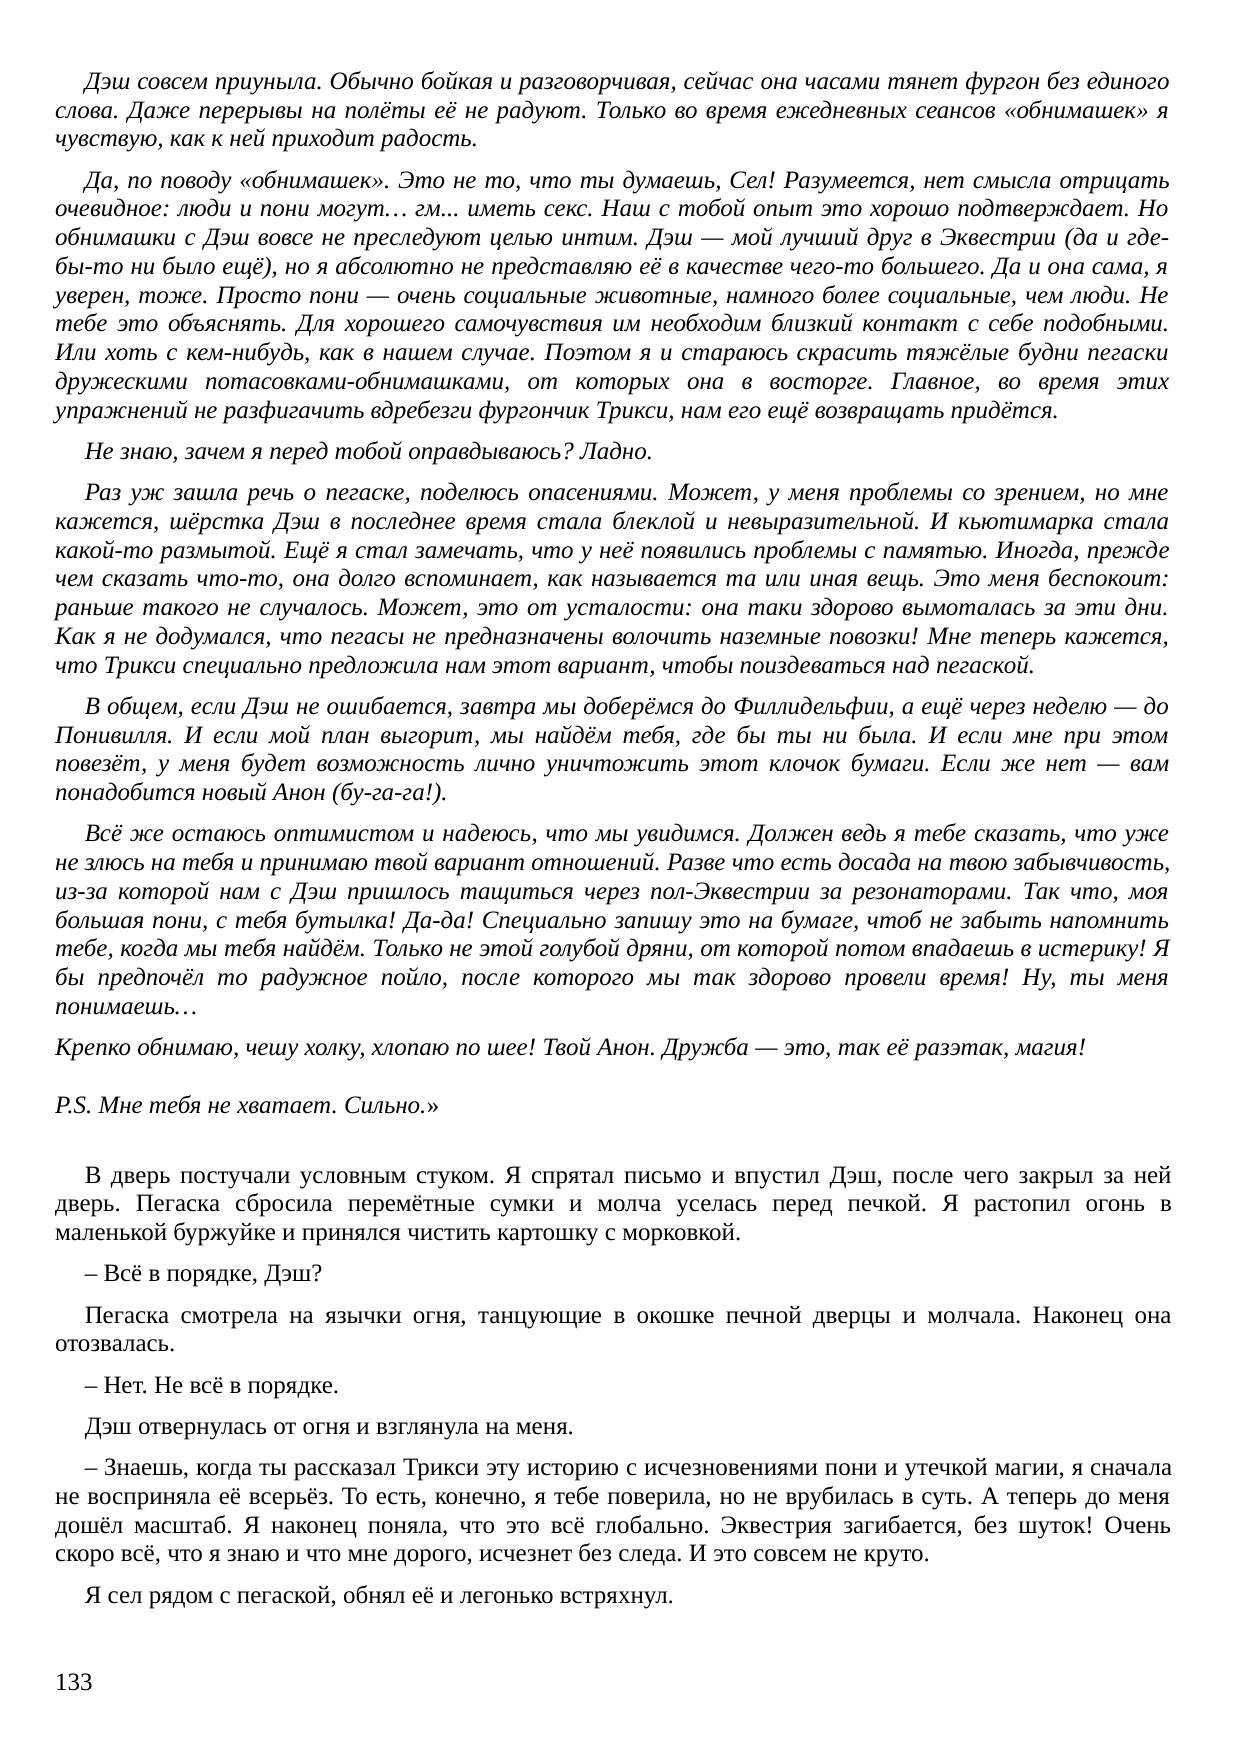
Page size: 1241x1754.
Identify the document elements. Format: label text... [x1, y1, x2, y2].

text Раз уж зашла речь о пегаске, поделюсь опасениями. Может, у меня проблемы со зрением, но мне кажется, шёрстка Дэш в последнее время стала блеклой и невыразительной. И кьютимарка стала какой-то размытой. Ещё я стал замечать, что у неё появились проблемы с памятью. Иногда, прежде чем сказать что-то, она долго вспоминает, как называется та или иная вещь. Это меня беспокоит: раньше такого не случалось. Может, это от усталости: она таки здорово вымоталась за эти дни. Как я не додумался, что пегасы не предназначены волочить наземные повозки! Мне теперь кажется, что Трикси специально предложила нам этот вариант, чтобы поиздеваться над пегаской. [55, 477, 1173, 678]
text В общем, если Дэш не ошибается, завтра мы доберёмся до Филлидельфии, а ещё через неделю — до Понивилля. И если мой план выгорит, мы найдём тебя, где бы ты ни была. И если мне при этом повезёт, у меня будет возможность лично уничтожить этот клочок бумаги. Если же нет — вам понадобится новый Анон (бу-га-га!). [55, 691, 1173, 806]
text Пегаска смотрела на язычки огня, танцующие в окошке печной дверцы и молчала. Наконец она отозвалась. [55, 1300, 1173, 1357]
text Не знаю, зачем я перед тобой оправдываюсь? Ладно. [55, 436, 1173, 465]
text Крепко обнимаю, чешу холку, хлопаю по шее! Твой Анон. Дружба — это, так её разэтак, магия! [55, 1032, 1173, 1061]
text Дэш отвернулась от огня и взглянула на меня. [55, 1411, 1173, 1440]
text – Нет. Не всё в порядке. [55, 1370, 1173, 1398]
text P.S. Мне тебя не хватает. Сильно.» [55, 1090, 1173, 1118]
text Всё же остаюсь оптимистом и надеюсь, что мы увидимся. Должен ведь я тебе сказать, что уже не злюсь на тебя и принимаю твой вариант отношений. Разве что есть досада на твою забывчивость, из-за которой нам с Дэш пришлось тащиться через пол-Эквестрии за резонаторами. Так что, моя большая пони, с тебя бутылка! Да-да! Специально запишу это на бумаге, чтоб не забыть напомнить тебе, когда мы тебя найдём. Только не этой голубой дряни, от которой потом впадаешь в истерику! Я бы предпочёл то радужное пойло, после которого мы так здорово провели время! Ну, ты меня понимаешь… [55, 818, 1173, 1020]
text Я сел рядом с пегаской, обнял её и легонько встряхнул. [55, 1580, 1173, 1608]
text Дэш совсем приуныла. Обычно бойкая и разговорчивая, сейчас она часами тянет фургон без единого слова. Даже перерывы на полёты её не радуют. Только во время ежедневных сеансов «обнимашек» я чувствую, как к ней приходит радость. [55, 66, 1173, 152]
text Да, по поводу «обнимашек». Это не то, что ты думаешь, Сел! Разумеется, нет смысла отрицать очевидное: люди и пони могут… гм... иметь секс. Наш с тобой опыт это хорошо подтверждает. Но обнимашки с Дэш вовсе не преследуют целью интим. Дэш — мой лучший друг в Эквестрии (да и где-бы-то ни было ещё), но я абсолютно не представляю её в качестве чего-то большего. Да и она сама, я уверен, тоже. Просто пони — очень социальные животные, намного более социальные, чем люди. Не тебе это объяснять. Для хорошего самочувствия им необходим близкий контакт с себе подобными. Или хоть с кем-нибудь, как в нашем случае. Поэтом я и стараюсь скрасить тяжёлые будни пегаски дружескими потасовками-обнимашками, от которых она в восторге. Главное, во время этих упражнений не разфигачить вдребезги фургончик Трикси, нам его ещё возвращать придётся. [55, 165, 1173, 423]
text – Знаешь, когда ты рассказал Трикси эту историю с исчезновениями пони и утечкой магии, я сначала не восприняла её всерьёз. То есть, конечно, я тебе поверила, но не врубилась в суть. А теперь до меня дошёл масштаб. Я наконец поняла, что это всё глобально. Эквестрия загибается, без шуток! Очень скоро всё, что я знаю и что мне дорого, исчезнет без следа. И это совсем не круто. [55, 1452, 1173, 1567]
text – Всё в порядке, Дэш? [55, 1258, 1173, 1287]
text В дверь постучали условным стуком. Я спрятал письмо и впустил Дэш, после чего закрыл за ней дверь. Пегаска сбросила перемётные сумки и молча уселась перед печкой. Я растопил огонь в маленькой буржуйке и принялся чистить картошку с морковкой. [55, 1160, 1173, 1246]
